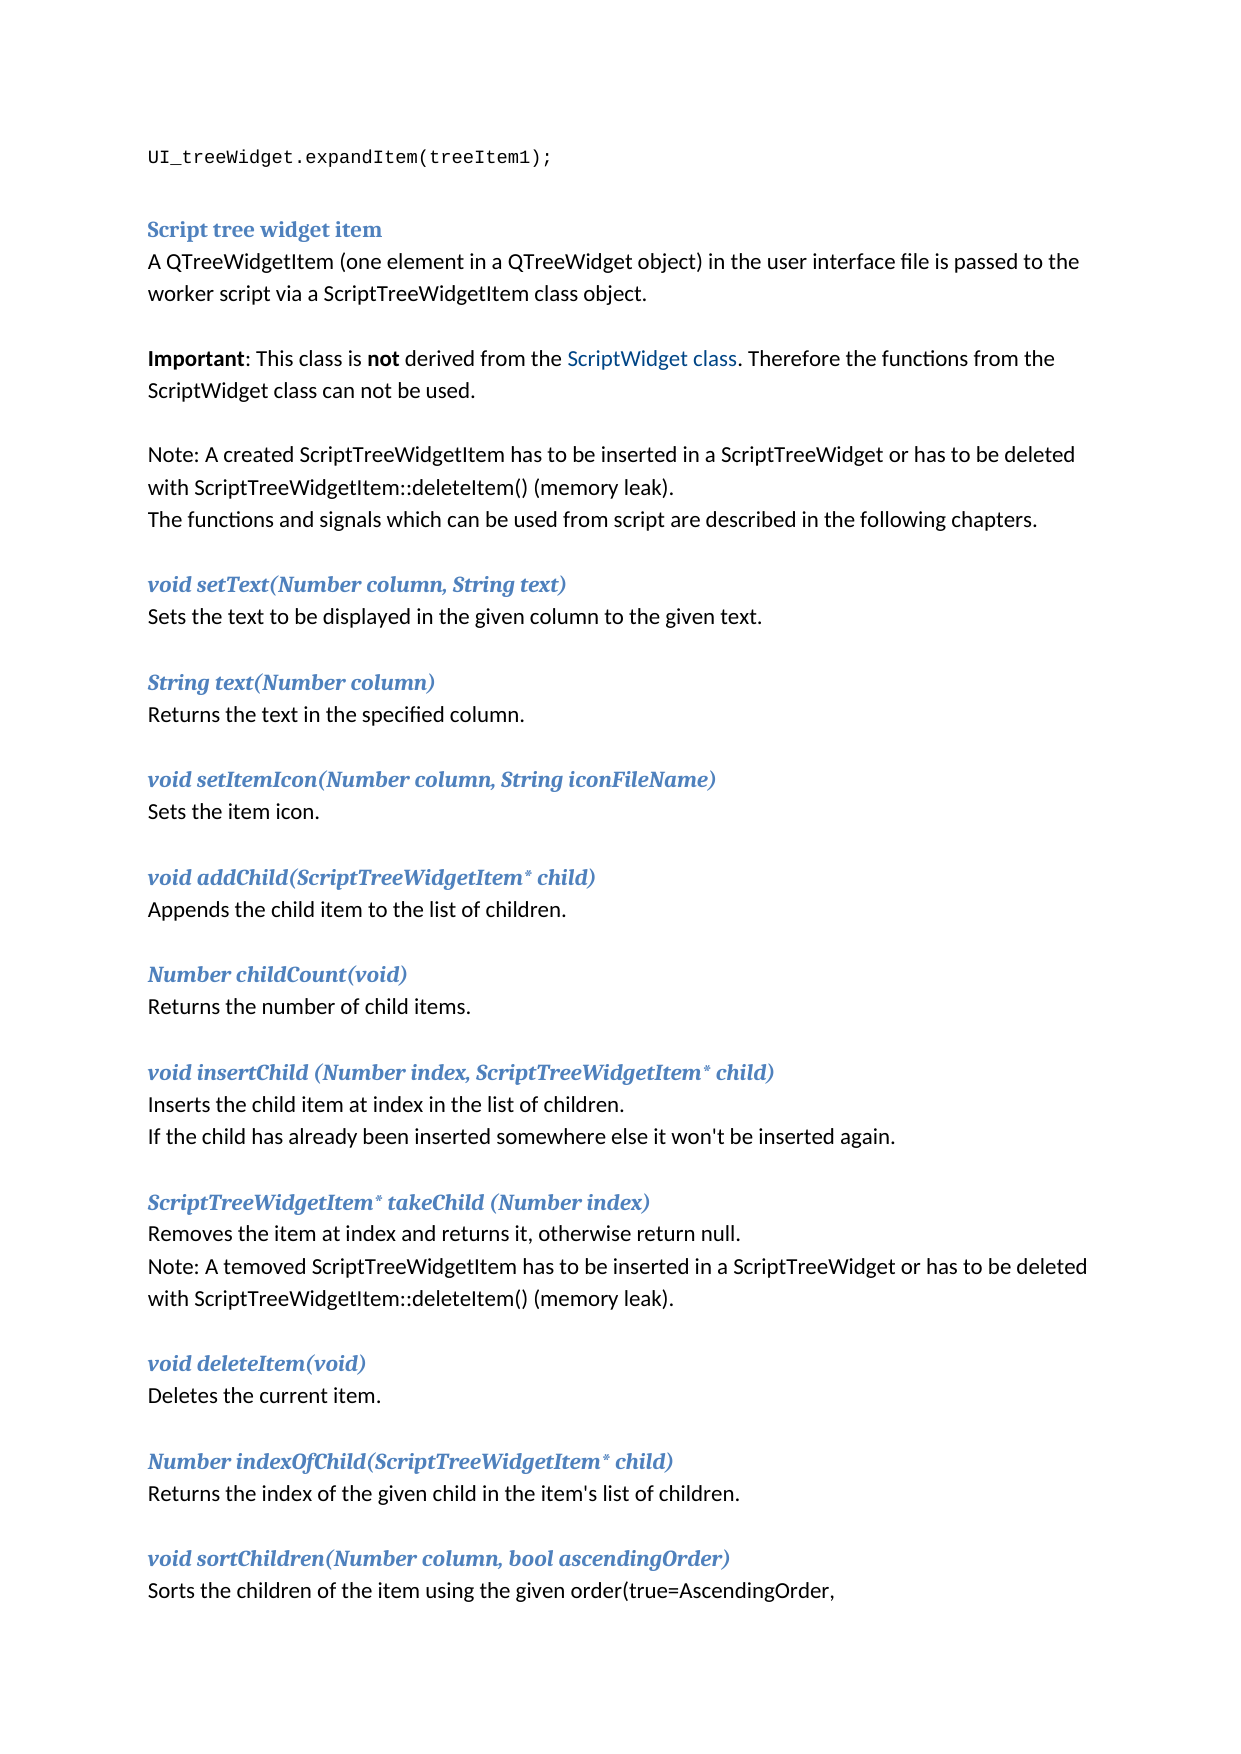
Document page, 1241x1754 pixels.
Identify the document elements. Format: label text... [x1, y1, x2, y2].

subtitle Script tree widget item [148, 217, 1093, 243]
text Note: A temoved ScriptTreeWidgetItem has to be inserted in a ScriptTreeWidget or has to be deleted with ScriptTreeWidgetItem::deleteItem() (memory leak). [148, 1252, 1093, 1312]
text Removes the item at index and returns it, otherwise return null. [148, 1219, 1093, 1248]
subtitle void addChild(ScriptTreeWidgetItem* child) [148, 865, 1093, 891]
subtitle void setText(Number column, String text) [148, 572, 1093, 598]
subtitle void sortChildren(Number column, bool ascendingOrder) [148, 1546, 1093, 1573]
text Sets the text to be displayed in the given column to the given text. [148, 602, 1093, 630]
text Note: A created ScriptTreeWidgetItem has to be inserted in a ScriptTreeWidget or has to be deleted with ScriptTreeWidgetItem::deleteItem() (memory leak). [148, 441, 1093, 501]
text Sets the item icon. [148, 797, 1093, 825]
text Sorts the children of the item using the given order(true=AscendingOrder, [148, 1576, 1093, 1604]
text UI_treeWidget.expandItem(treeItem1); [148, 148, 1093, 169]
text Returns the number of child items. [148, 992, 1093, 1020]
subtitle void setItemIcon(Number column, String iconFileName) [148, 767, 1093, 793]
subtitle Number childCount(void) [148, 962, 1093, 988]
subtitle void insertChild (Number index, ScriptTreeWidgetItem* child) [148, 1060, 1093, 1086]
subtitle String text(Number column) [148, 670, 1093, 696]
text Inserts the child item at index in the list of children. [148, 1090, 1093, 1118]
text A QTreeWidgetItem (one element in a QTreeWidget object) in the user interface file is passed to the worker script via a ScriptTreeWidgetItem class object. [148, 247, 1093, 308]
text If the child has already been inserted somewhere else it won't be inserted again. [148, 1122, 1093, 1150]
subtitle void deleteItem(void) [148, 1351, 1093, 1378]
text Important: This class is not derived from the ScriptWidget class. Therefore the functions from the ScriptWidget class can not be used. [148, 344, 1093, 404]
text Appends the child item to the list of children. [148, 895, 1093, 923]
text Returns the text in the specified column. [148, 700, 1093, 728]
text Returns the index of the given child in the item's list of children. [148, 1479, 1093, 1507]
text Deletes the current item. [148, 1381, 1093, 1409]
subtitle ScriptTreeWidgetItem* takeChild (Number index) [148, 1189, 1093, 1216]
text The functions and signals which can be used from script are described in the following chapters. [148, 505, 1093, 533]
subtitle Number indexOfChild(ScriptTreeWidgetItem* child) [148, 1449, 1093, 1475]
